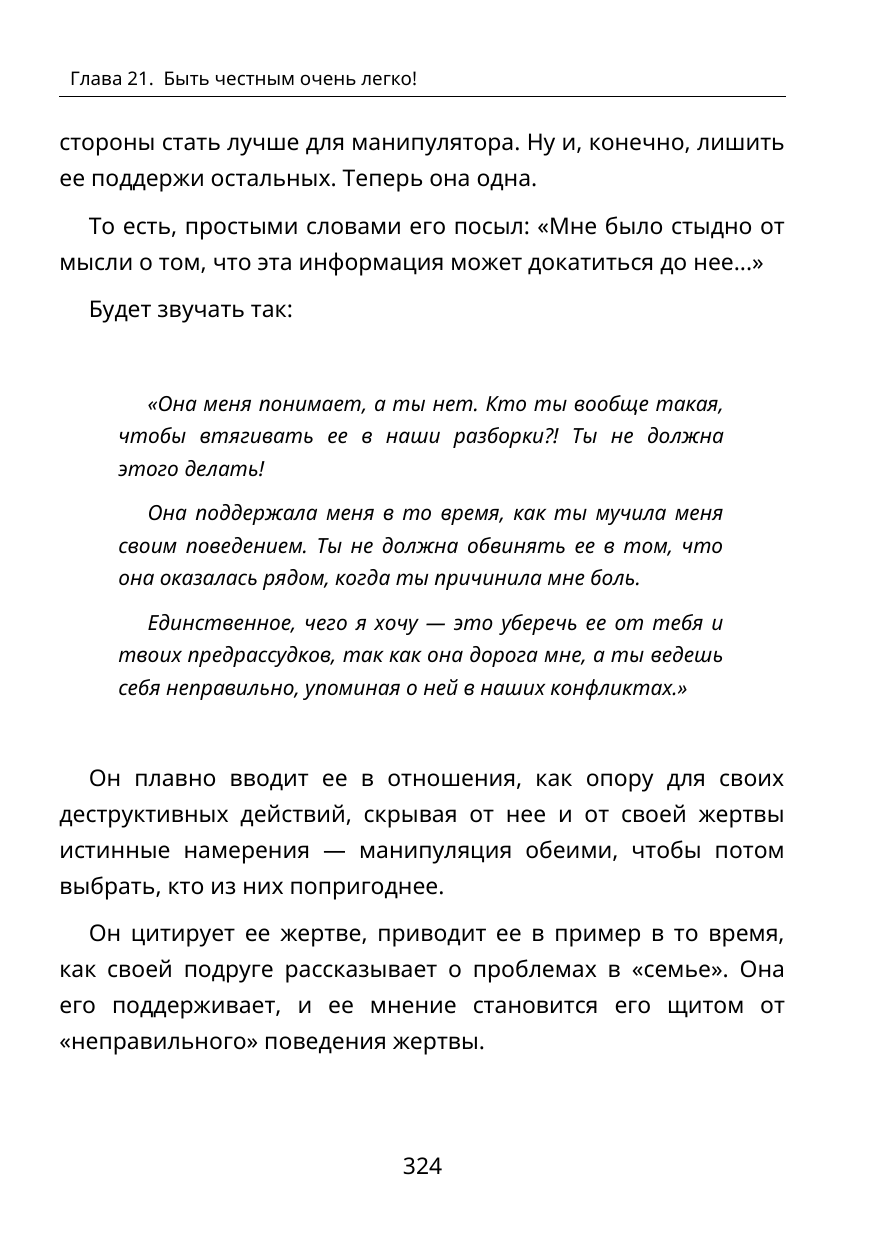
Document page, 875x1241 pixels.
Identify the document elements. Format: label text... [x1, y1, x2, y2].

text Она поддержала меня в то время, как ты мучила меня своим поведением. Ты не должна обвинять ее в том, что она оказалась рядом, когда ты причинила мне боль. [118, 498, 727, 592]
text стороны стать лучше для манипулятора. Ну и, конечно, лишить ее поддержи остальных. Теперь она одна. [59, 126, 786, 193]
text Он цитирует ее жертве, приводит ее в пример в то время, как своей подруге рассказывает о проблемах в «семье». Она его поддерживает, и ее мнение становится его щитом от «неправильного» поведения жертвы. [59, 917, 786, 1056]
text Он плавно вводит ее в отношения, как опору для своих деструктивных действий, скрывая от нее и от своей жертвы истинные намерения — манипуляция обеими, чтобы потом выбрать, кто из них попригоднее. [59, 762, 786, 901]
text Единственное, чего я хочу — это уберечь ее от тебя и твоих предрассудков, так как она дорога мне, а ты ведешь себя неправильно, упоминая о ней в наших конфликтах.» [118, 608, 727, 702]
text «Она меня понимает, а ты нет. Кто ты вообще такая, чтобы втягивать ее в наши разборки?! Ты не должна этого делать! [118, 389, 727, 482]
text Будет звучать так: [59, 293, 786, 324]
text То есть, простыми словами его посыл: «Мне было стыдно от мысли о том, что эта информация может докатиться до нее...» [59, 210, 786, 277]
